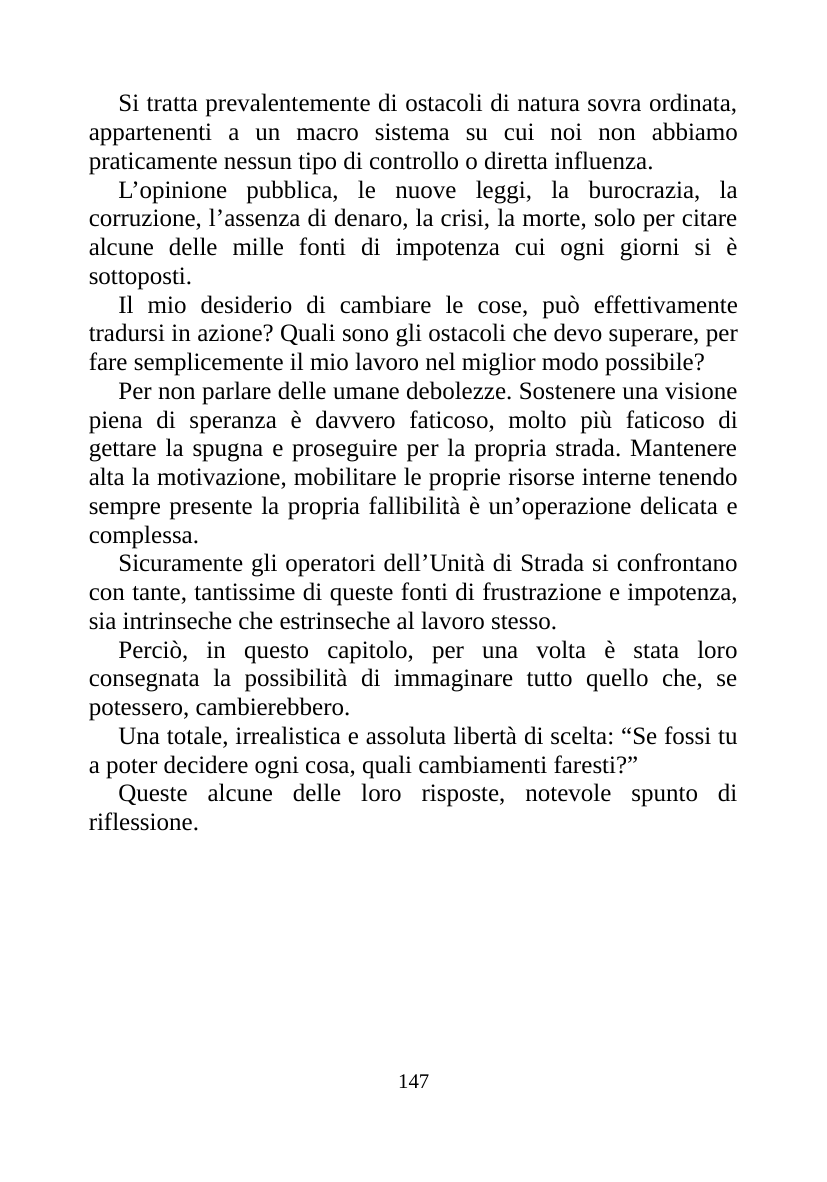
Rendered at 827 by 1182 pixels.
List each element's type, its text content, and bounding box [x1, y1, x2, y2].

text Per non parlare delle umane debolezze. Sostenere una visione piena di speranza è davvero faticoso, molto più faticoso di gettare la spugna e proseguire per la propria strada. Mantenere alta la motivazione, mobilitare le proprie risorse interne tenendo sempre presente la propria fallibilità è un’operazione delicata e complessa. [88, 376, 738, 548]
text Queste alcune delle loro risposte, notevole spunto di riflessione. [88, 778, 738, 836]
text Sicuramente gli operatori dell’Unità di Strada si confrontano con tante, tantissime di queste fonti di frustrazione e impotenza, sia intrinseche che estrinseche al lavoro stesso. [88, 548, 738, 635]
text Una totale, irrealistica e assoluta libertà di scelta: “Se fossi tu a poter decidere ogni cosa, quali cambiamenti faresti?” [88, 721, 738, 778]
text Il mio desiderio di cambiare le cose, può effettivamente tradursi in azione? Quali sono gli ostacoli che devo superare, per fare semplicemente il mio lavoro nel miglior modo possibile? [88, 290, 738, 376]
text Perciò, in questo capitolo, per una volta è stata loro consegnata la possibilità di immaginare tutto quello che, se potessero, cambierebbero. [88, 635, 738, 721]
text Si tratta prevalentemente di ostacoli di natura sovra ordinata, appartenenti a un macro sistema su cui noi non abbiamo praticamente nessun tipo di controllo o diretta influenza. [88, 88, 738, 175]
text L’opinione pubblica, le nuove leggi, la burocrazia, la corruzione, l’assenza di denaro, la crisi, la morte, solo per citare alcune delle mille fonti di impotenza cui ogni giorni si è sottoposti. [88, 175, 738, 290]
